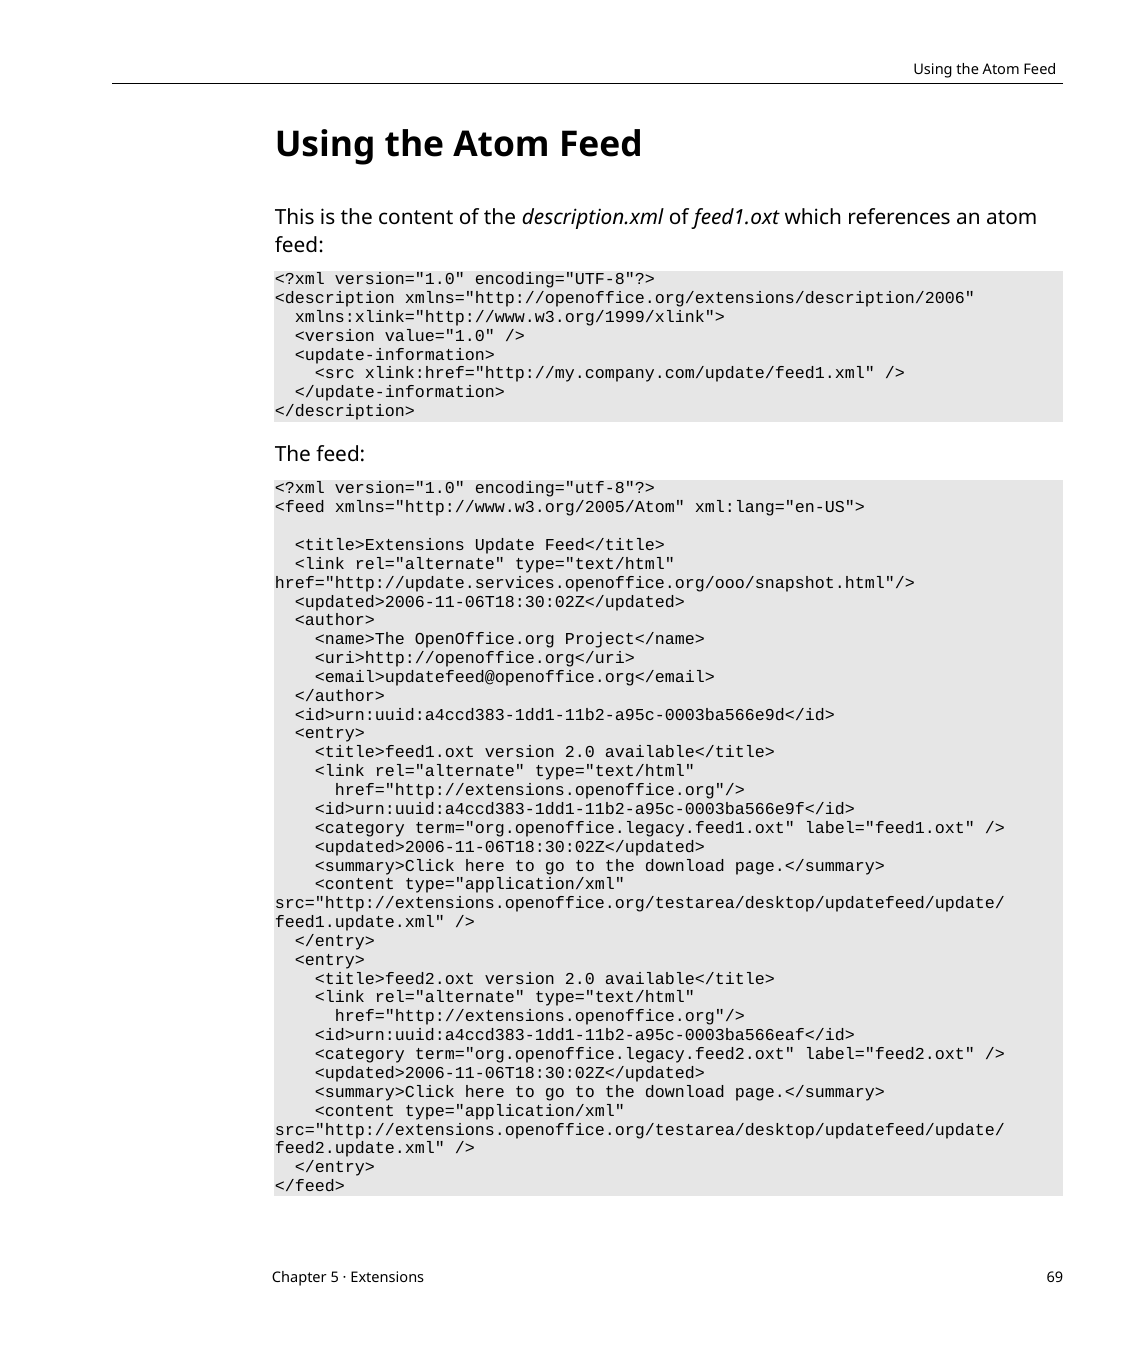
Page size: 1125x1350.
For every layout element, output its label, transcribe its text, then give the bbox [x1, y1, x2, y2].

text <?xml version="1.0" encoding="utf-8"?> <feed xmlns="http://www.w3.org/2005/Atom" xml:lang="en-US"> <title>Extensions Update Feed</title> <link rel="alternate" type="text/html" href="http://update.services.openoffice.org/ooo/snapshot.html"/> <updated>2006-11-06T18:30:02Z</updated> <author> <name>The OpenOffice.org Project</name> <uri>http://openoffice.org</uri> <email>updatefeed@openoffice.org</email> </author> <id>urn:uuid:a4ccd383-1dd1-11b2-a95c-0003ba566e9d</id> <entry> <title>feed1.oxt version 2.0 available</title> <link rel="alternate" type="text/html" href="http://extensions.openoffice.org"/> <id>urn:uuid:a4ccd383-1dd1-11b2-a95c-0003ba566e9f</id> <category term="org.openoffice.legacy.feed1.oxt" label="feed1.oxt" /> <updated>2006-11-06T18:30:02Z</updated> <summary>Click here to go to the download page.</summary> <content type="application/xml" src="http://extensions.openoffice.org/testarea/desktop/updatefeed/update/feed1.update.xml" /> </entry> <entry> <title>feed2.oxt version 2.0 available</title> <link rel="alternate" type="text/html" href="http://extensions.openoffice.org"/> <id>urn:uuid:a4ccd383-1dd1-11b2-a95c-0003ba566eaf</id> <category term="org.openoffice.legacy.feed2.oxt" label="feed2.oxt" /> <updated>2006-11-06T18:30:02Z</updated> <summary>Click here to go to the download page.</summary> <content type="application/xml" src="http://extensions.openoffice.org/testarea/desktop/updatefeed/update/feed2.update.xml" /> </entry> </feed> [274, 480, 1063, 1196]
text <?xml version="1.0" encoding="UTF-8"?> <description xmlns="http://openoffice.org/extensions/description/2006" xmlns:xlink="http://www.w3.org/1999/xlink"> <version value="1.0" /> <update-information> <src xlink:href="http://my.company.com/update/feed1.xml" /> </update-information> </description> [274, 271, 1063, 422]
subtitle Using the Atom Feed [274, 118, 1063, 166]
text This is the content of the description.xml of feed1.oxt which references an atom feed: [274, 202, 1063, 259]
text The feed: [274, 439, 1063, 468]
